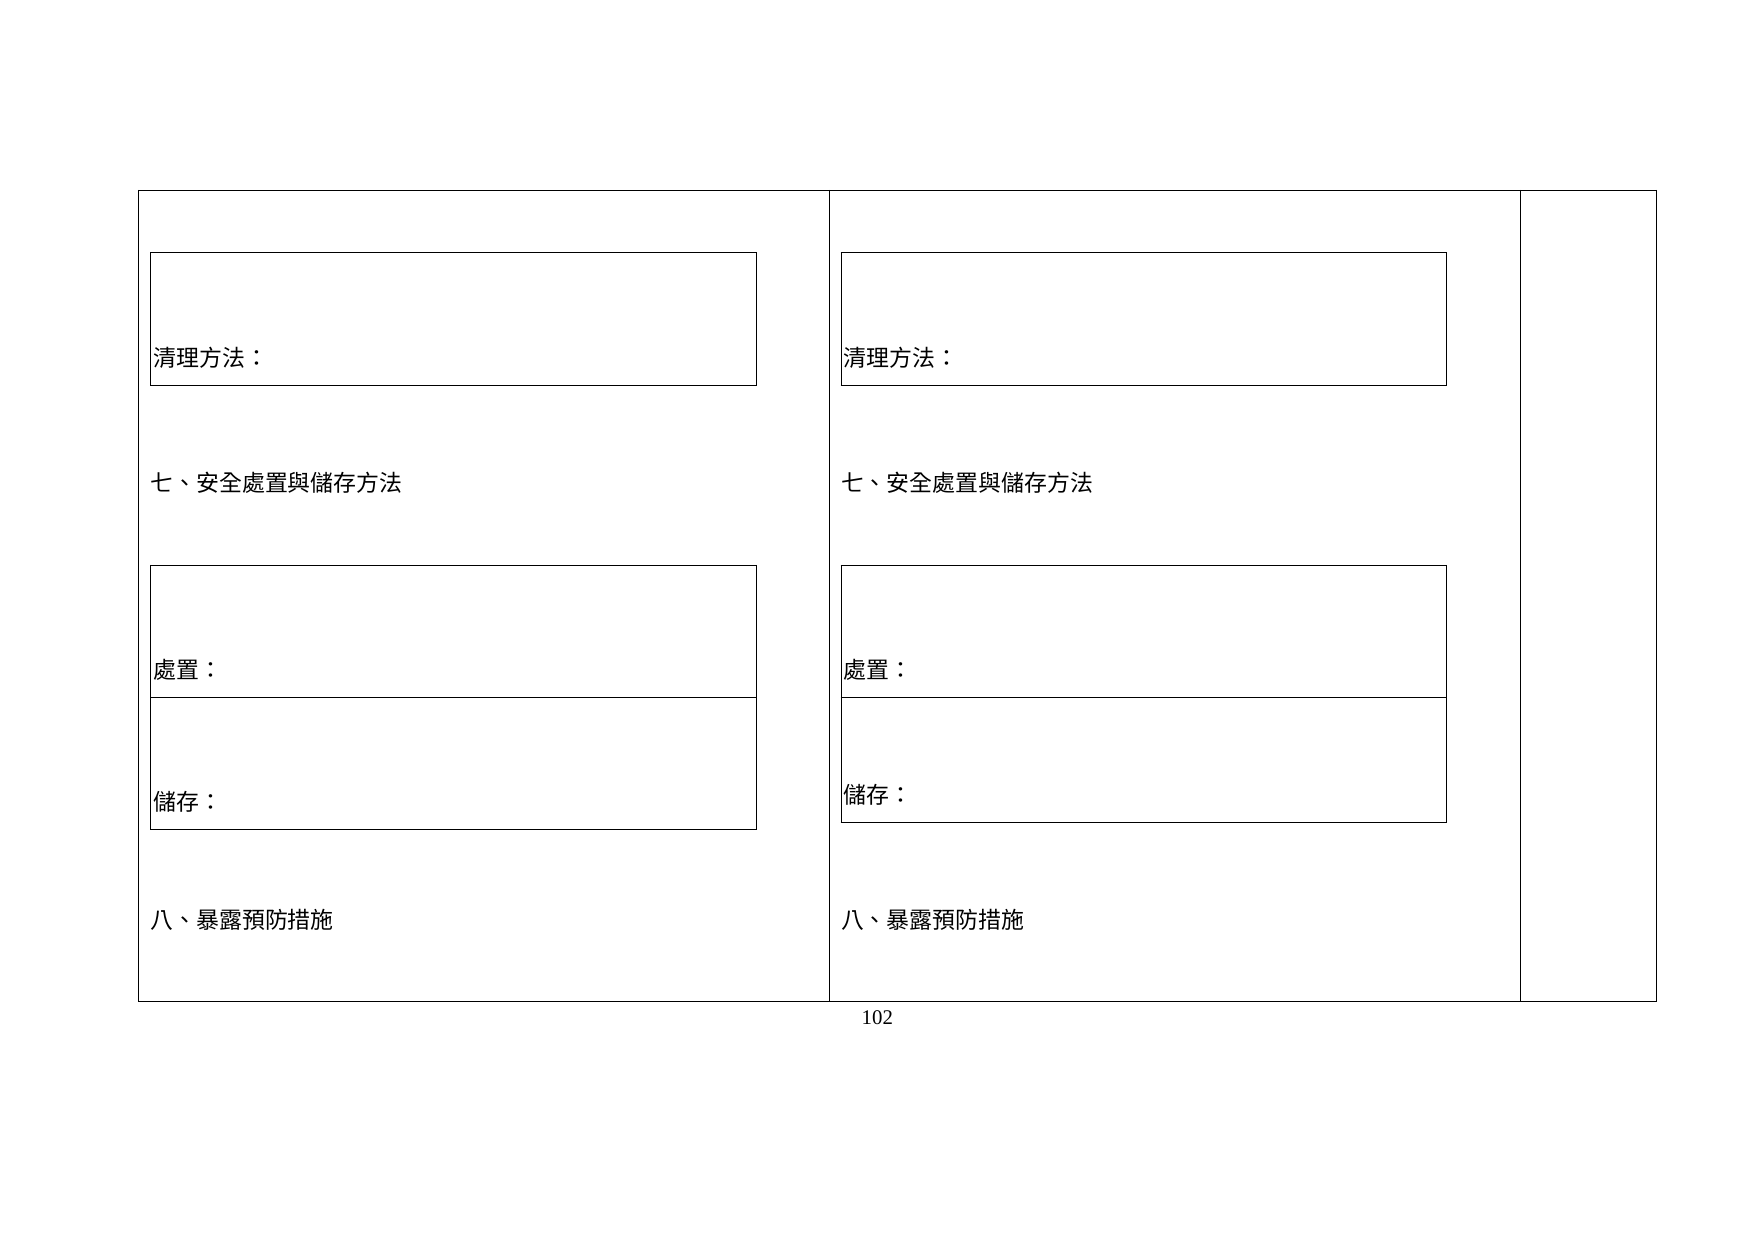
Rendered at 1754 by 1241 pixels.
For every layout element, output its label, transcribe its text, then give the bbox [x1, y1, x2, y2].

table_header 處置： [151, 566, 756, 697]
table_cell 儲存： [151, 698, 756, 829]
table_cell 儲存： [842, 698, 1446, 822]
table_cell 七、安全處置與儲存方法 八、暴露預防措施 [830, 191, 1520, 1001]
table_cell [1521, 191, 1656, 1001]
table_header 處置： [842, 566, 1446, 697]
table_cell 清理方法： [842, 253, 1446, 385]
table_cell 清理方法： [151, 253, 756, 385]
table_cell 七、安全處置與儲存方法 八、暴露預防措施 [139, 191, 829, 1001]
